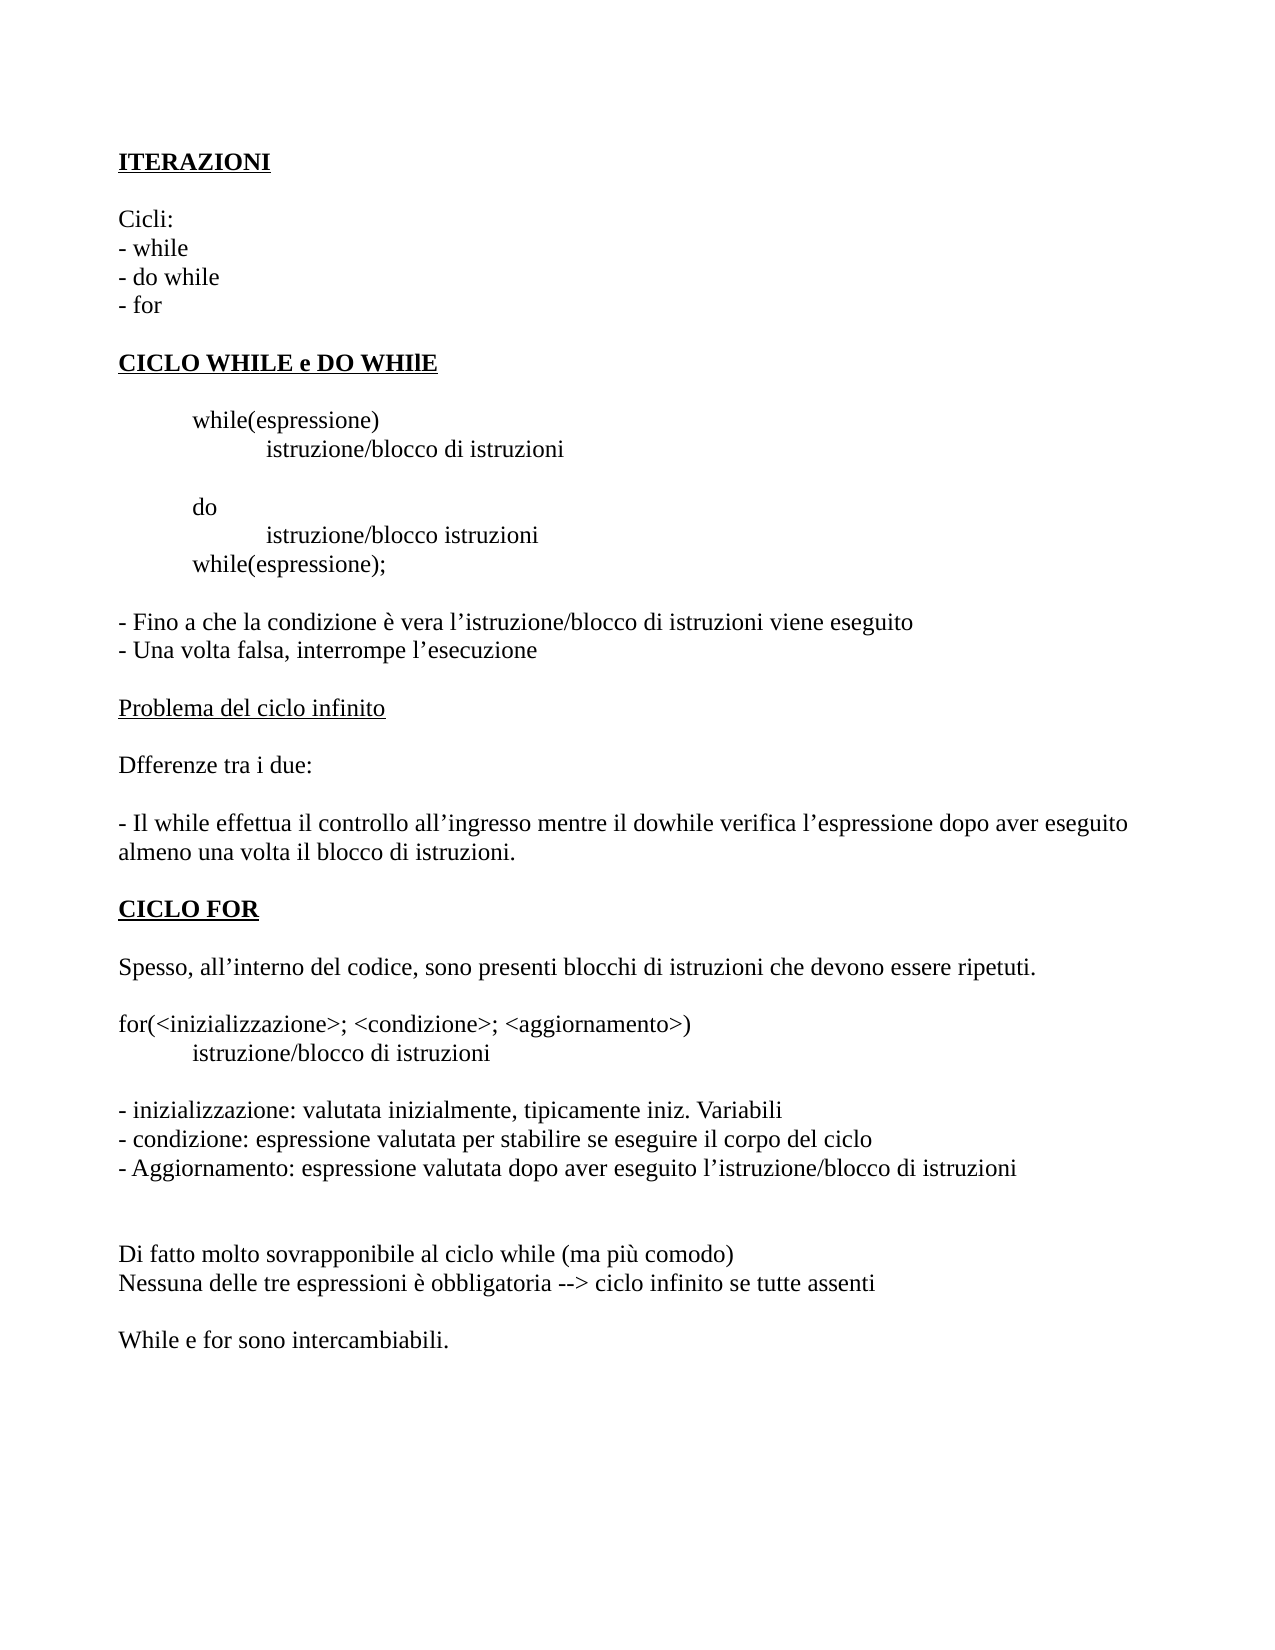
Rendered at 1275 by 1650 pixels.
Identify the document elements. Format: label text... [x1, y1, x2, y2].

text - for [118, 291, 1157, 319]
text While e for sono intercambiabili. [118, 1326, 1157, 1354]
text - inizializzazione: valutata inizialmente, tipicamente iniz. Variabili [118, 1096, 1157, 1124]
text - Fino a che la condizione è vera l’istruzione/blocco di istruzioni viene eseguito [118, 607, 1157, 636]
text - Aggiornamento: espressione valutata dopo aver eseguito l’istruzione/blocco di istruzioni [118, 1153, 1157, 1182]
text for(<inizializzazione>; <condizione>; <aggiornamento>) [118, 1009, 1157, 1038]
text ITERAZIONI [118, 147, 1157, 176]
text Spesso, all’interno del codice, sono presenti blocchi di istruzioni che devono essere ripetuti. [118, 952, 1157, 981]
text istruzione/blocco di istruzioni [118, 1038, 1157, 1067]
text CICLO FOR [118, 894, 1157, 923]
text CICLO WHILE e DO WHIlE [118, 348, 1157, 377]
text Cicli: [118, 204, 1157, 233]
text - while [118, 233, 1157, 262]
text do [118, 492, 1157, 521]
text istruzione/blocco di istruzioni [118, 434, 1157, 463]
text Nessuna delle tre espressioni è obbligatoria --> ciclo infinito se tutte assenti [118, 1268, 1157, 1297]
text istruzione/blocco istruzioni [118, 521, 1157, 549]
text - Una volta falsa, interrompe l’esecuzione [118, 636, 1157, 664]
text while(espressione); [118, 549, 1157, 578]
text Dfferenze tra i due: [118, 751, 1157, 779]
text - do while [118, 262, 1157, 291]
text - condizione: espressione valutata per stabilire se eseguire il corpo del ciclo [118, 1124, 1157, 1153]
text Di fatto molto sovrapponibile al ciclo while (ma più comodo) [118, 1239, 1157, 1268]
text while(espressione) [118, 406, 1157, 434]
text Problema del ciclo infinito [118, 693, 1157, 722]
text - Il while effettua il controllo all’ingresso mentre il dowhile verifica l’espressione dopo aver eseguito almeno una volta il blocco di istruzioni. [118, 808, 1157, 866]
